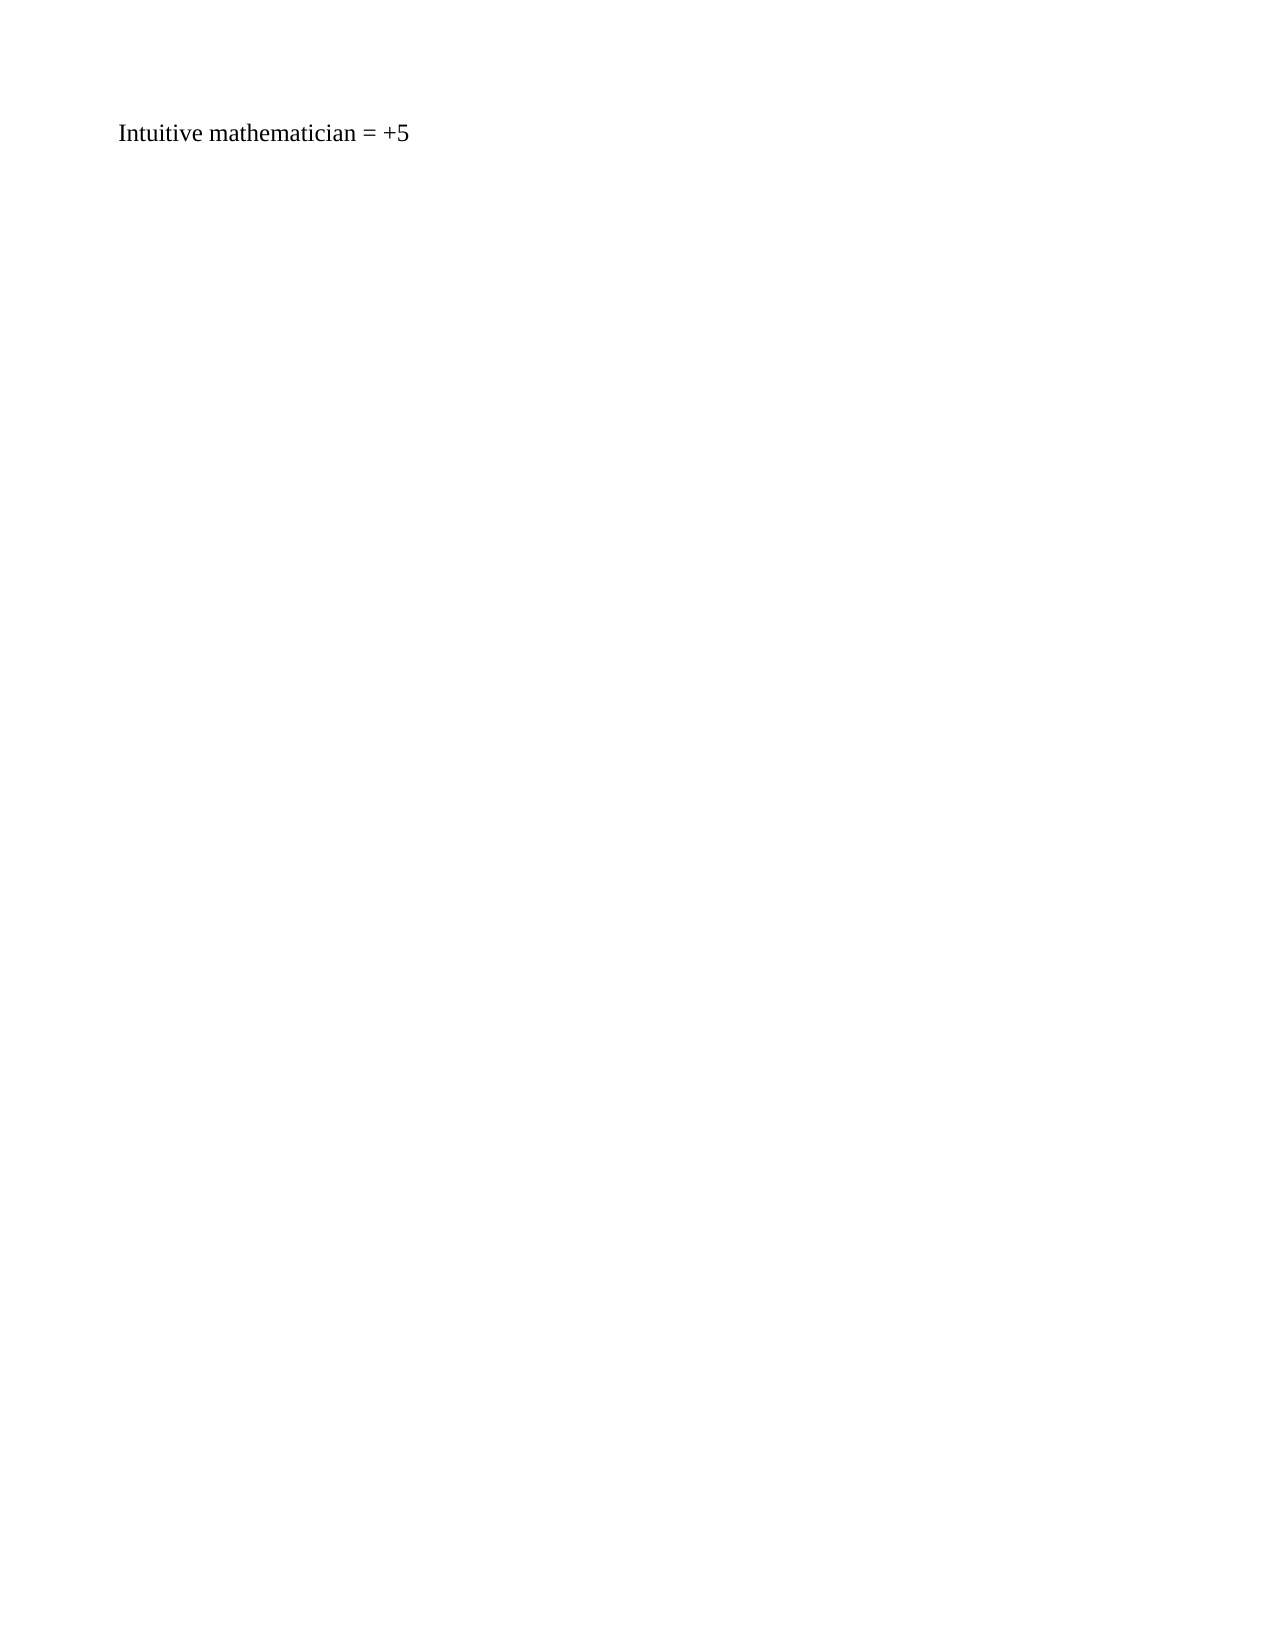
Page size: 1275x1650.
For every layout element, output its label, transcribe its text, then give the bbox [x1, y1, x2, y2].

text Intuitive mathematician = +5 [118, 118, 1157, 147]
